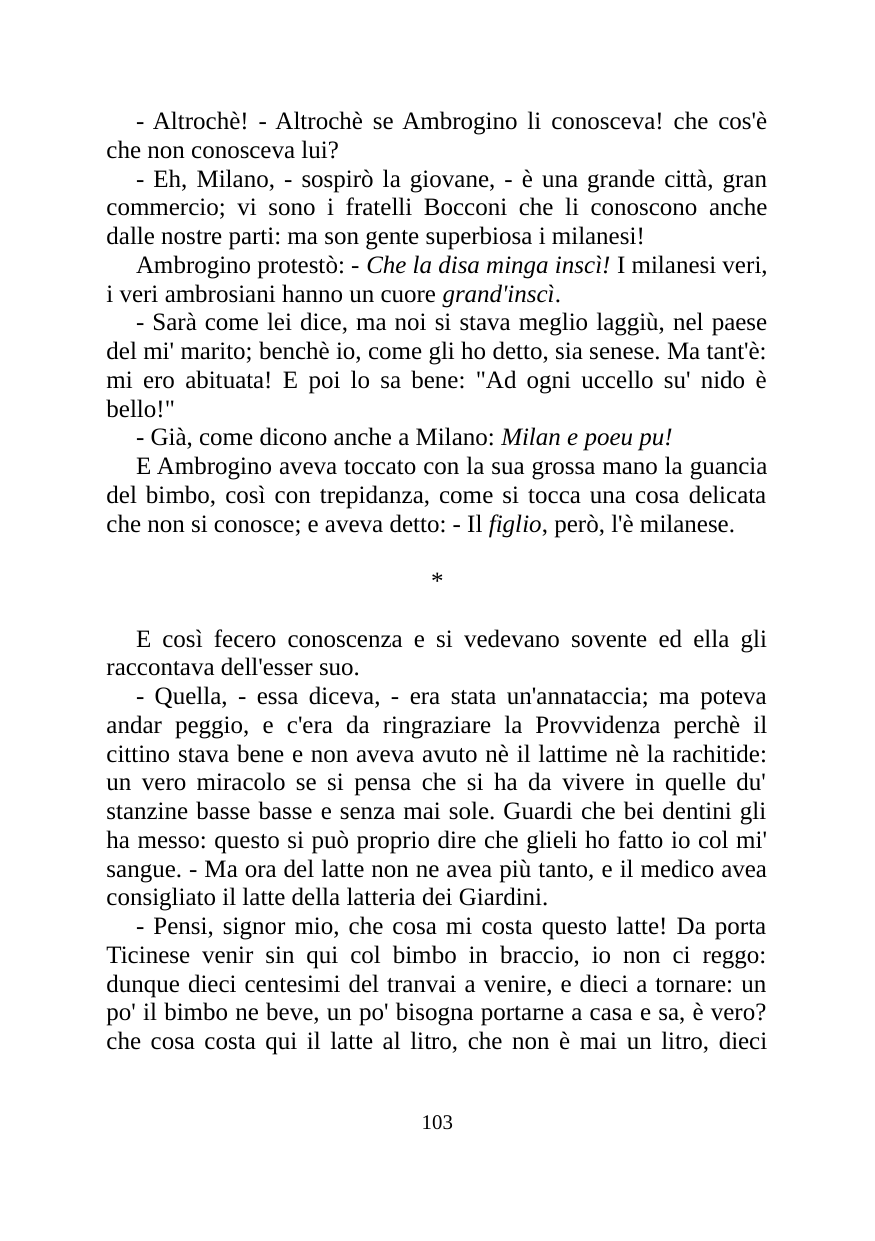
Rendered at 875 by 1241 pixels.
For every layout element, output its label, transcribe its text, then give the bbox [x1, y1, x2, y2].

text E così fecero conoscenza e si vedevano sovente ed ella gli raccontava dell'esser suo. [106, 624, 768, 681]
text - Quella, - essa diceva, - era stata un'annataccia; ma poteva andar peggio, e c'era da ringraziare la Provvidenza perchè il cittino stava bene e non aveva avuto nè il lattime nè la rachitide: un vero miracolo se si pensa che si ha da vivere in quelle du' stanzine basse basse e senza mai sole. Guardi che bei dentini gli ha messo: questo si può proprio dire che glieli ho fatto io col mi' sangue. - Ma ora del latte non ne avea più tanto, e il medico avea consigliato il latte della latteria dei Giardini. [106, 681, 768, 911]
text * [106, 566, 768, 595]
text Ambrogino protestò: - Che la disa minga inscì! I milanesi veri, i veri ambrosiani hanno un cuore grand'inscì. [106, 250, 768, 307]
text - Pensi, signor mio, che cosa mi costa questo latte! Da porta Ticinese venir sin qui col bimbo in braccio, io non ci reggo: dunque dieci centesimi del tranvai a venire, e dieci a tornare: un po' il bimbo ne beve, un po' bisogna portarne a casa e sa, è vero? che cosa costa qui il latte al litro, che non è mai un litro, dieci [106, 911, 768, 1055]
text - Altrochè! - Altrochè se Ambrogino li conosceva! che cos'è che non conosceva lui? [106, 106, 768, 164]
text E Ambrogino aveva toccato con la sua grossa mano la guancia del bimbo, così con trepidanza, come si tocca una cosa delicata che non si conosce; e aveva detto: - Il figlio, però, l'è milanese. [106, 451, 768, 537]
text - Già, come dicono anche a Milano: Milan e poeu pu! [106, 422, 768, 451]
text - Sarà come lei dice, ma noi si stava meglio laggiù, nel paese del mi' marito; benchè io, come gli ho detto, sia senese. Ma tant'è: mi ero abituata! E poi lo sa bene: "Ad ogni uccello su' nido è bello!" [106, 307, 768, 422]
text - Eh, Milano, - sospirò la giovane, - è una grande città, gran commercio; vi sono i fratelli Bocconi che li conoscono anche dalle nostre parti: ma son gente superbiosa i milanesi! [106, 164, 768, 250]
